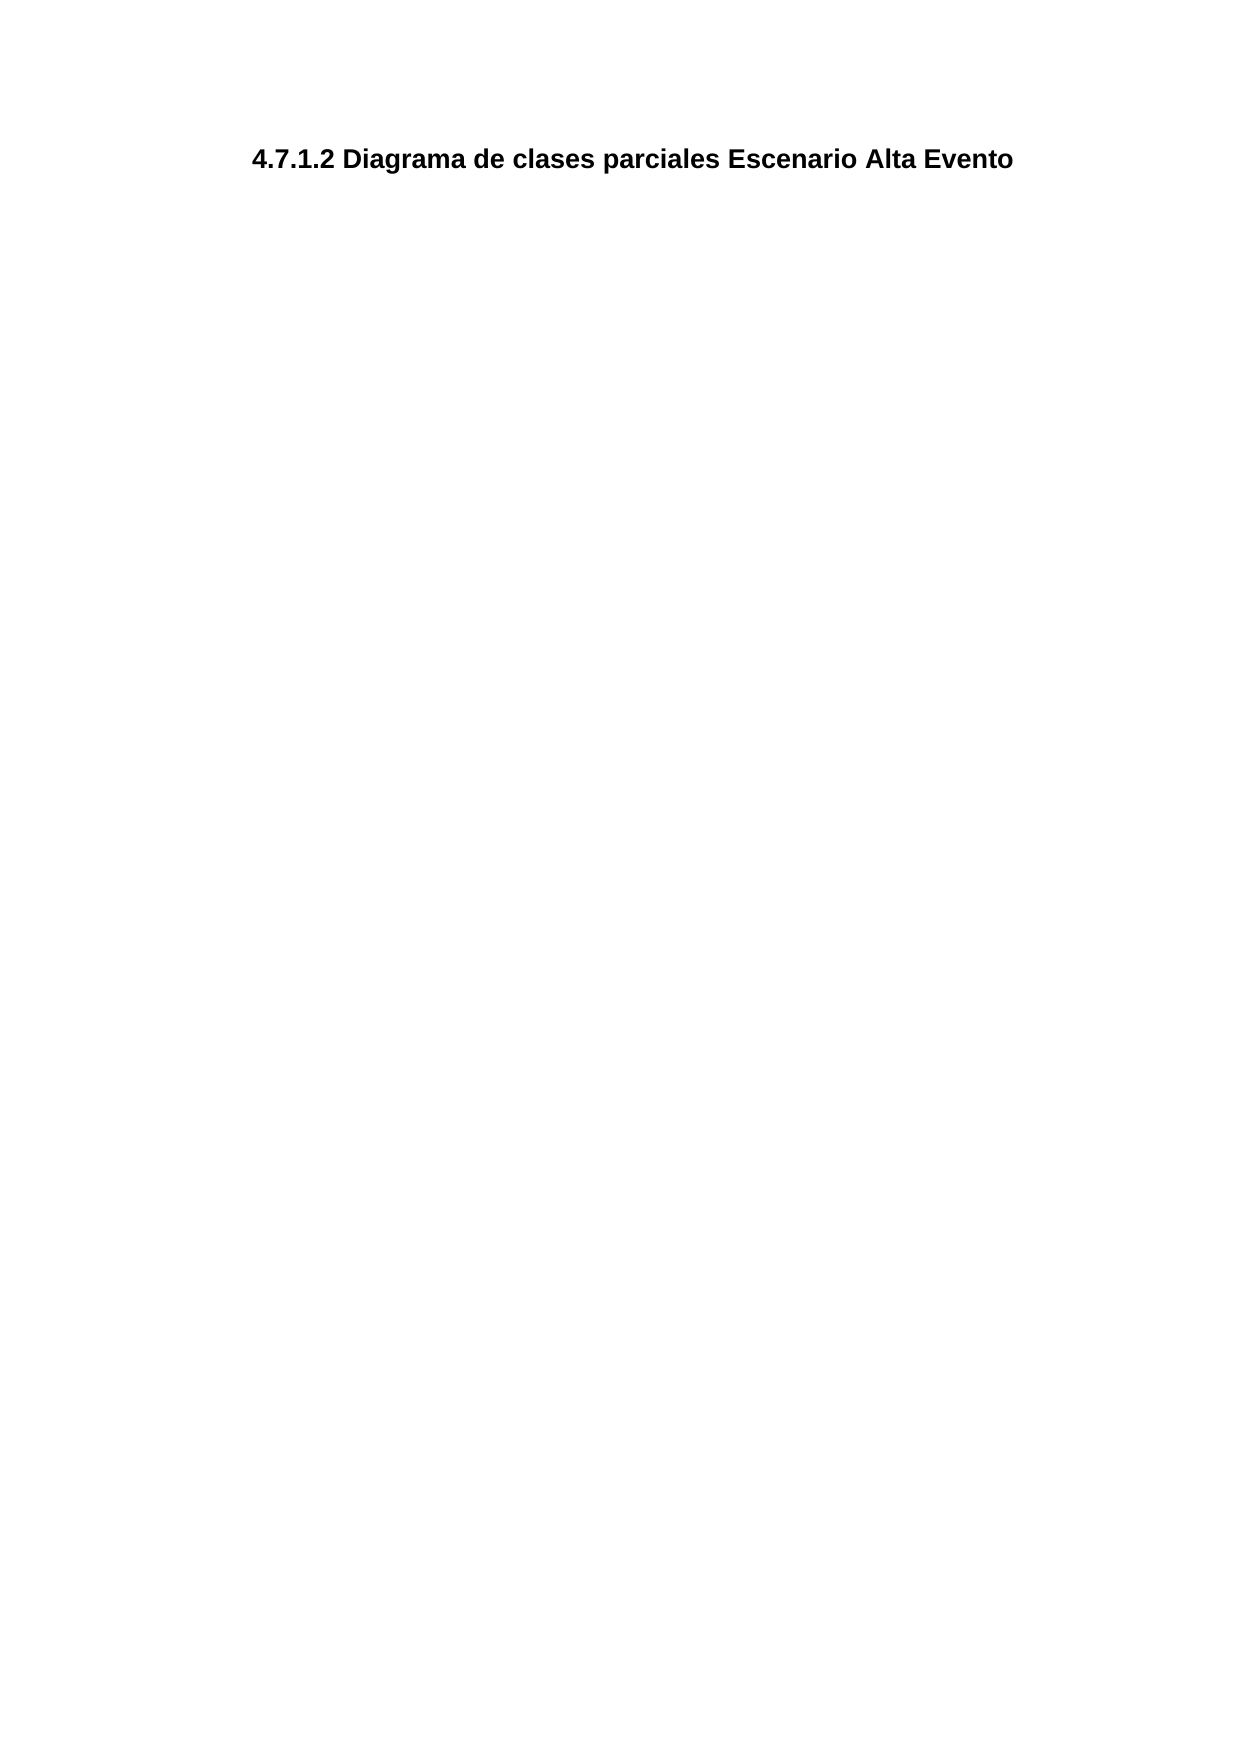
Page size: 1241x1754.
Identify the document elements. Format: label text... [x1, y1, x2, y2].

list Diagrama de clases parciales Escenario Alta Evento [244, 143, 1122, 174]
